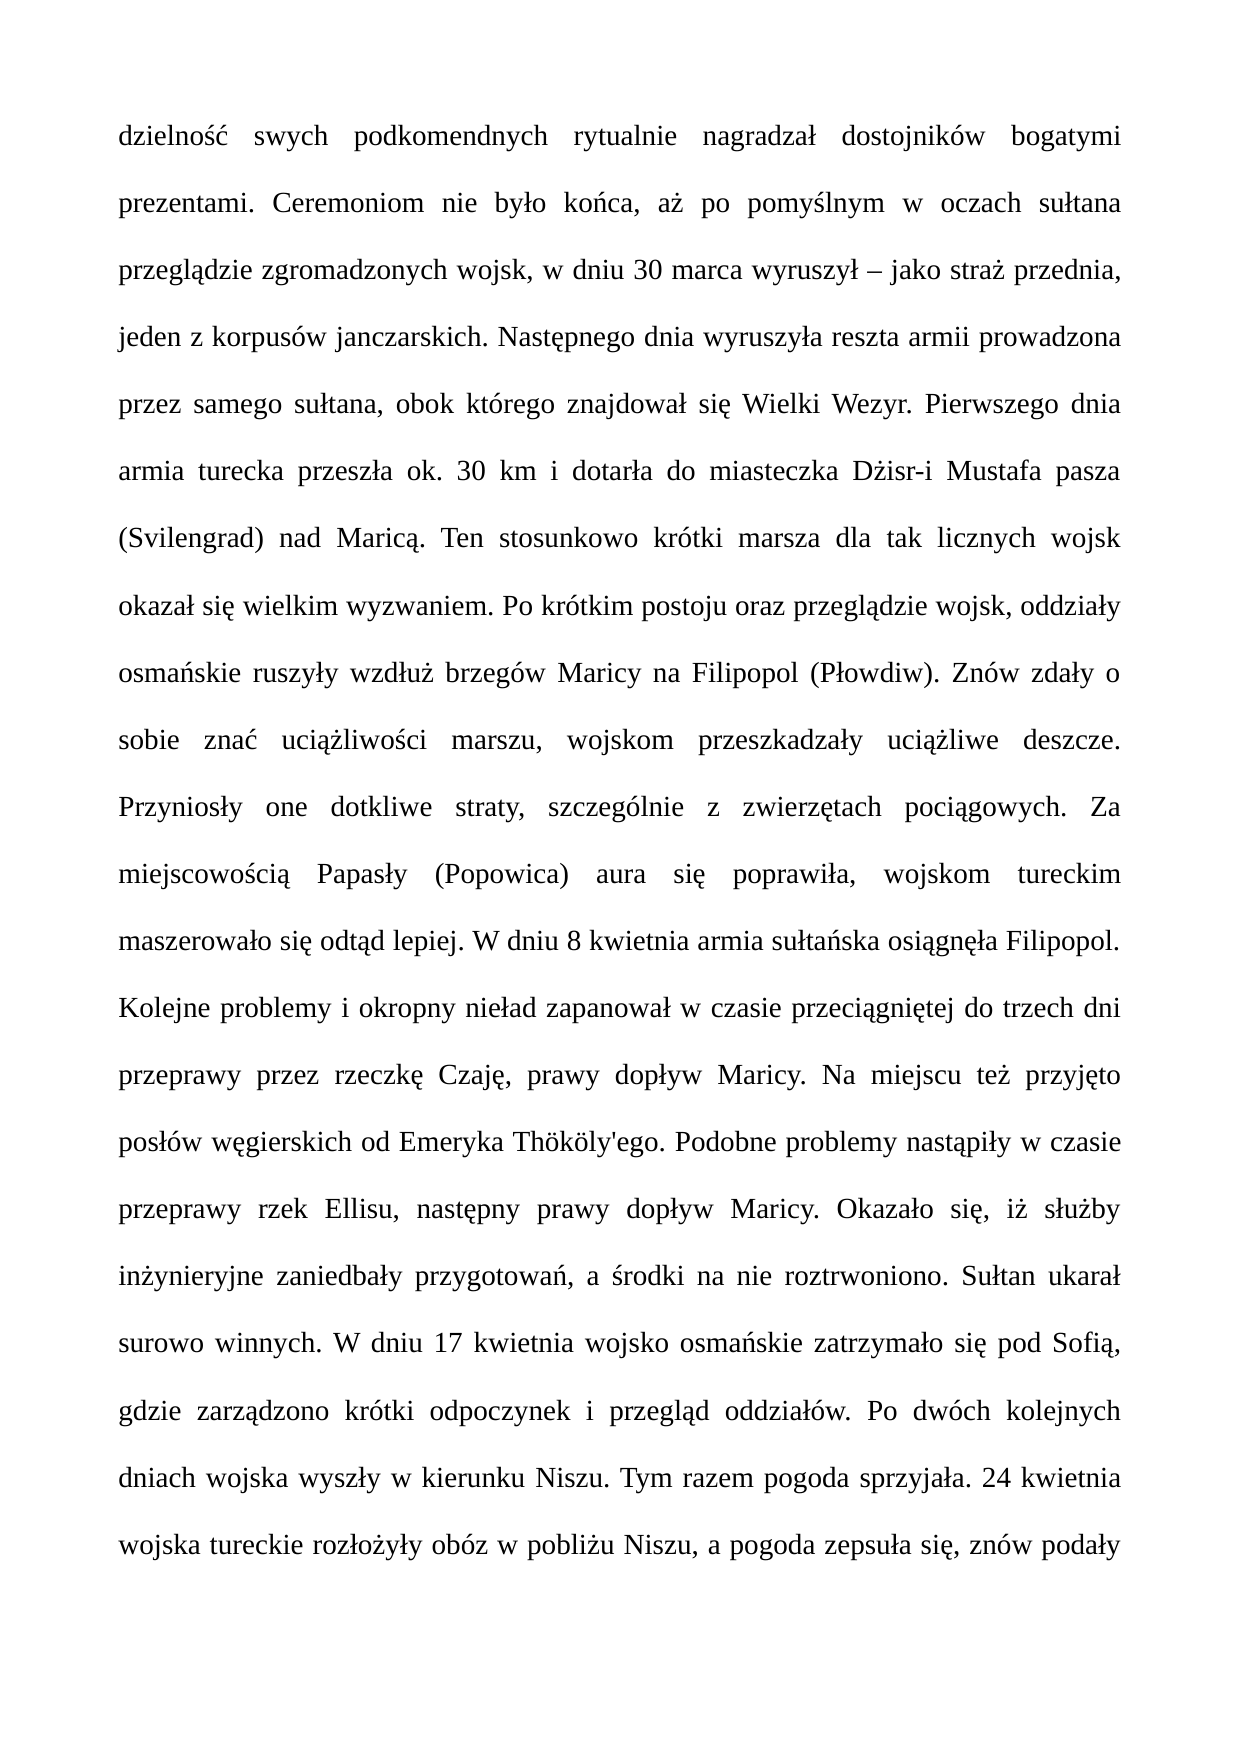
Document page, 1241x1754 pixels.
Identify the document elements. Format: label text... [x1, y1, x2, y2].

text dzielność swych podkomendnych rytualnie nagradzał dostojników bogatymi prezentami. Ceremoniom nie było końca, aż po pomyślnym w oczach sułtana przeglądzie zgromadzonych wojsk, w dniu 30 marca wyruszył – jako straż przednia, jeden z korpusów janczarskich. Następnego dnia wyruszyła reszta armii prowadzona przez samego sułtana, obok którego znajdował się Wielki Wezyr. Pierwszego dnia armia turecka przeszła ok. 30 km i dotarła do miasteczka Dżisr-i Mustafa pasza (Svilengrad) nad Maricą. Ten stosunkowo krótki marsza dla tak licznych wojsk okazał się wielkim wyzwaniem. Po krótkim postoju oraz przeglądzie wojsk, oddziały osmańskie ruszyły wzdłuż brzegów Maricy na Filipopol (Płowdiw). Znów zdały o sobie znać uciążliwości marszu, wojskom przeszkadzały uciążliwe deszcze. Przyniosły one dotkliwe straty, szczególnie z zwierzętach pociągowych. Za miejscowością Papasły (Popowica) aura się poprawiła, wojskom tureckim maszerowało się odtąd lepiej. W dniu 8 kwietnia armia sułtańska osiągnęła Filipopol. Kolejne problemy i okropny nieład zapanował w czasie przeciągniętej do trzech dni przeprawy przez rzeczkę Czaję, prawy dopływ Maricy. Na miejscu też przyjęto posłów węgierskich od Emeryka Thököly'ego. Podobne problemy nastąpiły w czasie przeprawy rzek Ellisu, następny prawy dopływ Maricy. Okazało się, iż służby inżynieryjne zaniedbały przygotowań, a środki na nie roztrwoniono. Sułtan ukarał surowo winnych. W dniu 17 kwietnia wojsko osmańskie zatrzymało się pod Sofią, gdzie zarządzono krótki odpoczynek i przegląd oddziałów. Po dwóch kolejnych dniach wojska wyszły w kierunku Niszu. Tym razem pogoda sprzyjała. 24 kwietnia wojska tureckie rozłożyły obóz w pobliżu Niszu, a pogoda zepsuła się, znów podały [118, 118, 1122, 1560]
